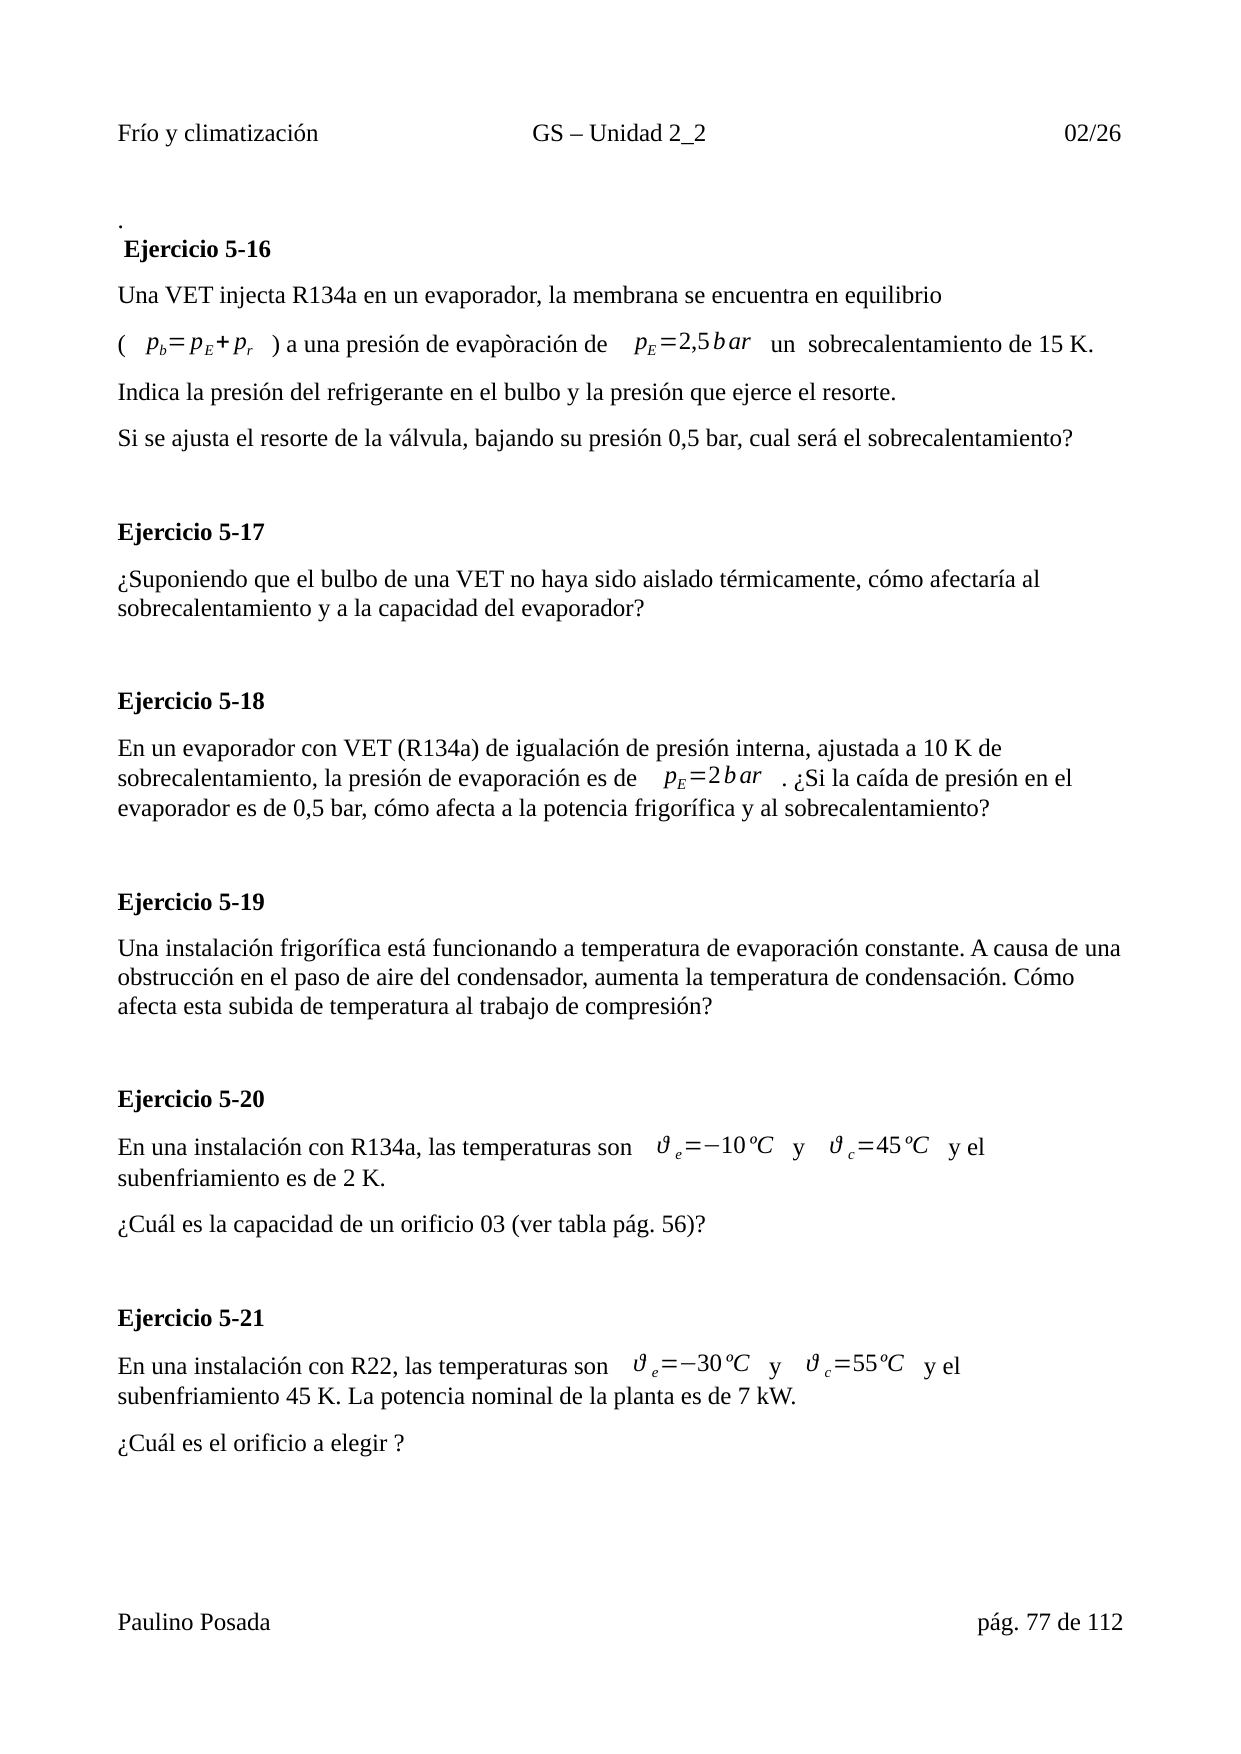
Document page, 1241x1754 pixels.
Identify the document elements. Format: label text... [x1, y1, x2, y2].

text ¿Suponiendo que el bulbo de una VET no haya sido aislado térmicamente, cómo afectaría al sobrecalentamiento y a la capacidad del evaporador? [117, 564, 1123, 621]
text Si se ajusta el resorte de la válvula, bajando su presión 0,5 bar, cual será el sobrecalentamiento? [117, 423, 1123, 452]
text Una instalación frigorífica está funcionando a temperatura de evaporación constante. A causa de una obstrucción en el paso de aire del condensador, aumenta la temperatura de condensación. Cómo afecta esta subida de temperatura al trabajo de compresión? [117, 933, 1123, 1019]
text ¿Cuál es el orificio a elegir ? [117, 1428, 1123, 1457]
text Ejercicio 5-17 [117, 517, 1123, 546]
text ¿Cuál es la capacidad de un orificio 03 (ver tabla pág. 56)? [117, 1209, 1123, 1238]
text Ejercicio 5-16 [5, 234, 1123, 263]
text Ejercicio 5-21 [117, 1303, 1123, 1332]
text . [5, 205, 1123, 234]
text En un evaporador con VET (R134a) de igualación de presión interna, ajustada a 10 K de sobrecalentamiento, la presión de evaporación es de . ¿Si la caída de presión en el evaporador es de 0,5 bar, cómo afecta a la potencia frigorífica y al sobrecalentamiento? [117, 733, 1123, 822]
text Indica la presión del refrigerante en el bulbo y la presión que ejerce el resorte. [117, 377, 1123, 406]
text Una VET injecta R134a en un evaporador, la membrana se encuentra en equilibrio [117, 281, 1123, 309]
text En una instalación con R134a, las temperaturas son y y el subenfriamiento es de 2 K. [117, 1131, 1123, 1191]
text Ejercicio 5-20 [117, 1084, 1123, 1113]
text () a una presión de evapòración de un sobrecalentamiento de 15 K. [117, 327, 1123, 359]
text Ejercicio 5-18 [117, 686, 1123, 715]
text Ejercicio 5-19 [117, 887, 1123, 915]
text En una instalación con R22, las temperaturas son y y el subenfriamiento 45 K. La potencia nominal de la planta es de 7 kW. [117, 1350, 1123, 1410]
